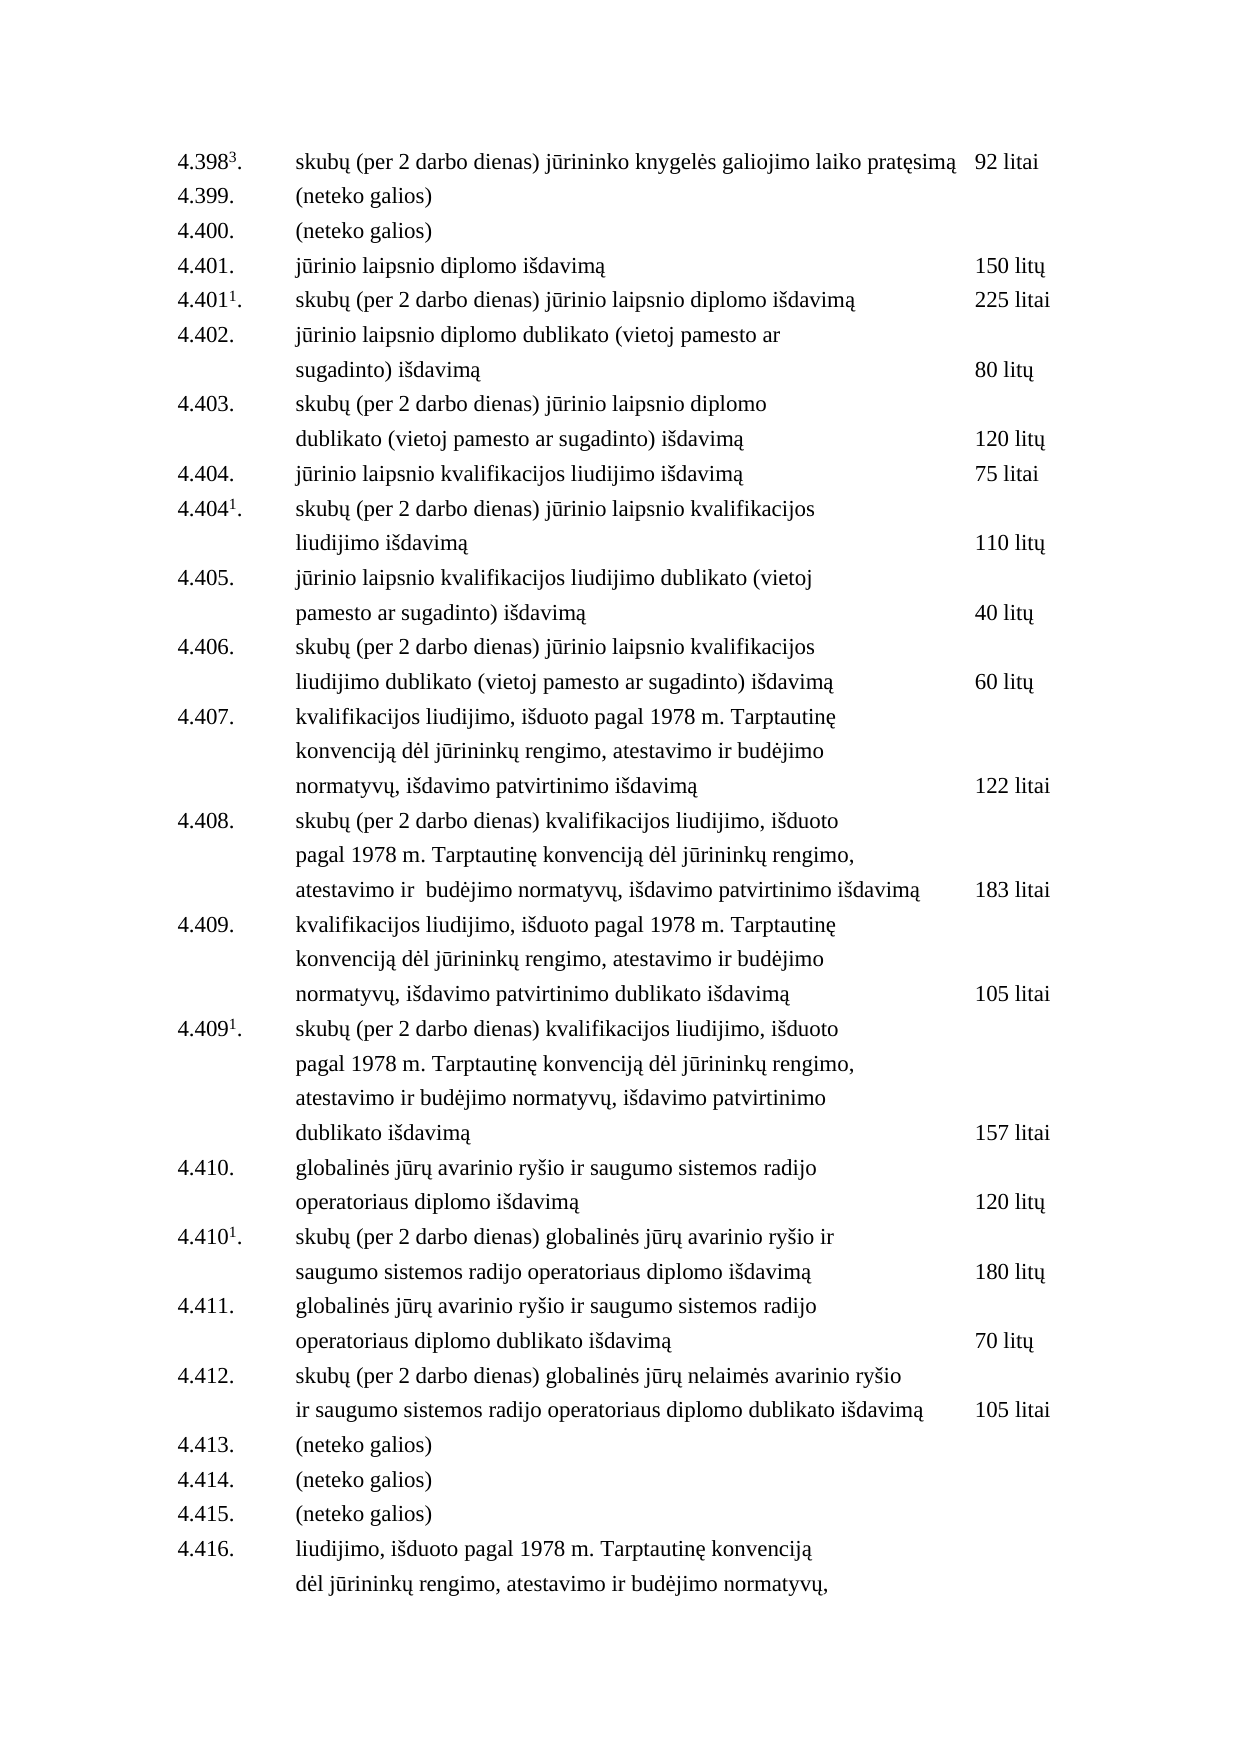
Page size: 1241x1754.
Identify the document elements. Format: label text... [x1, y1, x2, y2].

text 4.405. jūrinio laipsnio kvalifikacijos liudijimo dublikato (vietoj [177, 564, 1122, 590]
text 4.411. globalinės jūrų avarinio ryšio ir saugumo sistemos radijo [177, 1292, 1122, 1319]
text 4.4091. skubų (per 2 darbo dienas) kvalifikacijos liudijimo, išduoto [177, 1015, 1122, 1041]
text sugadinto) išdavimą 80 litų [177, 356, 1122, 382]
text 4.4011. skubų (per 2 darbo dienas) jūrinio laipsnio diplomo išdavimą 225 litai [177, 286, 1122, 313]
text 4.401. jūrinio laipsnio diplomo išdavimą 150 litų [177, 252, 1122, 278]
text operatoriaus diplomo dublikato išdavimą 70 litų [177, 1327, 1122, 1353]
text atestavimo ir budėjimo normatyvų, išdavimo patvirtinimo [177, 1084, 1122, 1111]
text pamesto ar sugadinto) išdavimą 40 litų [177, 599, 1122, 625]
text 4.407. kvalifikacijos liudijimo, išduoto pagal 1978 m. Tarptautinę [177, 703, 1122, 729]
text 4.403. skubų (per 2 darbo dienas) jūrinio laipsnio diplomo [177, 391, 1122, 417]
text 4.406. skubų (per 2 darbo dienas) jūrinio laipsnio kvalifikacijos [177, 633, 1122, 660]
text 4.414. (neteko galios) [177, 1466, 1122, 1492]
text ir saugumo sistemos radijo operatoriaus diplomo dublikato išdavimą 105 litai [177, 1396, 1122, 1423]
text 4.410. globalinės jūrų avarinio ryšio ir saugumo sistemos radijo [177, 1154, 1122, 1180]
text 4.399. (neteko galios) [177, 182, 1122, 209]
text dublikato išdavimą 157 litai [177, 1119, 1122, 1145]
text liudijimo išdavimą 110 litų [177, 529, 1122, 556]
text 4.400. (neteko galios) [177, 217, 1122, 243]
text operatoriaus diplomo išdavimą 120 litų [177, 1188, 1122, 1215]
text 4.402. jūrinio laipsnio diplomo dublikato (vietoj pamesto ar [177, 321, 1122, 347]
text pagal 1978 m. Tarptautinę konvenciją dėl jūrininkų rengimo, [177, 841, 1122, 868]
text 4.412. skubų (per 2 darbo dienas) globalinės jūrų nelaimės avarinio ryšio [177, 1362, 1122, 1388]
text 4.4041. skubų (per 2 darbo dienas) jūrinio laipsnio kvalifikacijos [177, 494, 1122, 521]
text 4.408. skubų (per 2 darbo dienas) kvalifikacijos liudijimo, išduoto [177, 807, 1122, 833]
text saugumo sistemos radijo operatoriaus diplomo išdavimą 180 litų [177, 1258, 1122, 1284]
text 4.409. kvalifikacijos liudijimo, išduoto pagal 1978 m. Tarptautinę [177, 911, 1122, 937]
text normatyvų, išdavimo patvirtinimo išdavimą 122 litai [177, 772, 1122, 798]
text normatyvų, išdavimo patvirtinimo dublikato išdavimą 105 litai [177, 980, 1122, 1007]
text 4.415. (neteko galios) [177, 1501, 1122, 1527]
text 4.416. liudijimo, išduoto pagal 1978 m. Tarptautinę konvenciją [177, 1535, 1122, 1562]
text 4.404. jūrinio laipsnio kvalifikacijos liudijimo išdavimą 75 litai [177, 460, 1122, 486]
text konvenciją dėl jūrininkų rengimo, atestavimo ir budėjimo [177, 737, 1122, 764]
text pagal 1978 m. Tarptautinę konvenciją dėl jūrininkų rengimo, [177, 1049, 1122, 1076]
text 4.3983. skubų (per 2 darbo dienas) jūrininko knygelės galiojimo laiko pratęsimą 92 litai [177, 148, 1122, 174]
text konvenciją dėl jūrininkų rengimo, atestavimo ir budėjimo [177, 946, 1122, 972]
text atestavimo ir budėjimo normatyvų, išdavimo patvirtinimo išdavimą 183 litai [177, 876, 1122, 902]
text dėl jūrininkų rengimo, atestavimo ir budėjimo normatyvų, [177, 1570, 1122, 1596]
text 4.4101. skubų (per 2 darbo dienas) globalinės jūrų avarinio ryšio ir [177, 1223, 1122, 1249]
text dublikato (vietoj pamesto ar sugadinto) išdavimą 120 litų [177, 425, 1122, 452]
text 4.413. (neteko galios) [177, 1431, 1122, 1457]
text liudijimo dublikato (vietoj pamesto ar sugadinto) išdavimą 60 litų [177, 668, 1122, 694]
